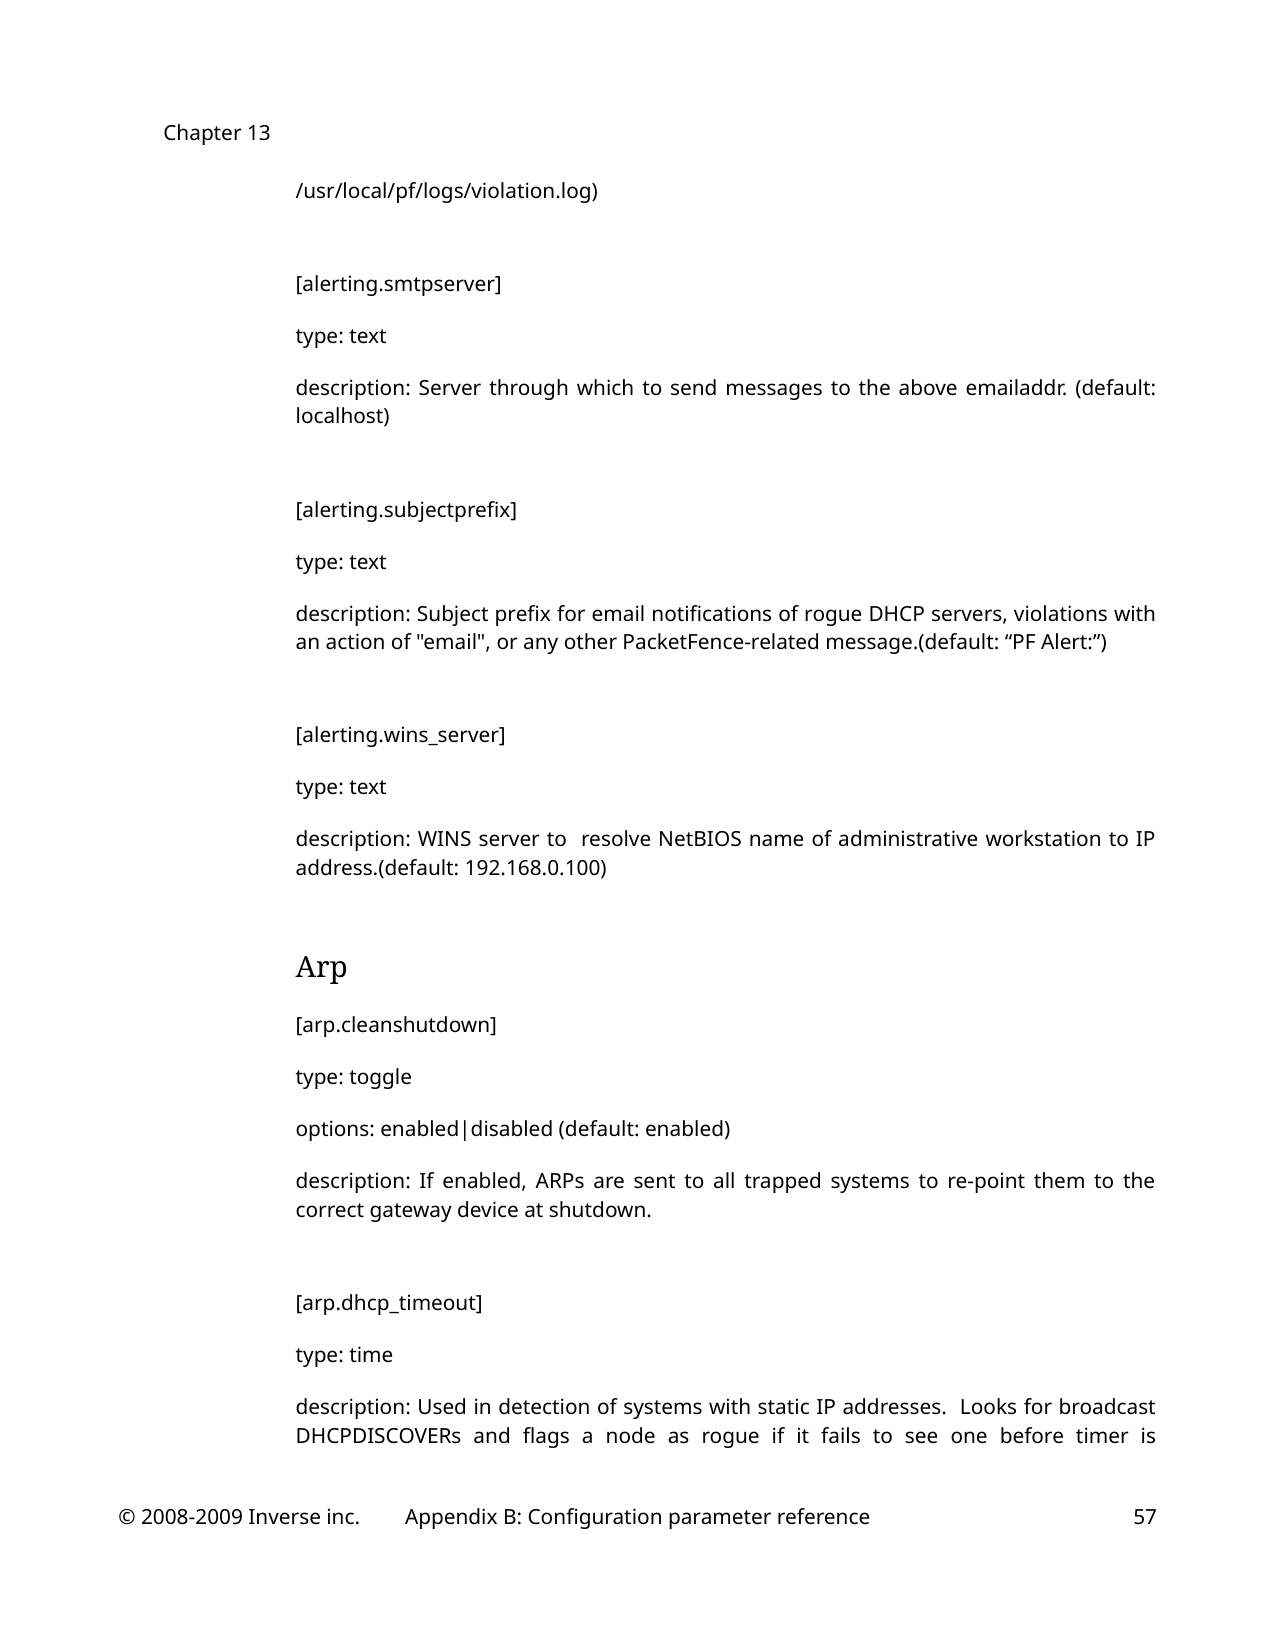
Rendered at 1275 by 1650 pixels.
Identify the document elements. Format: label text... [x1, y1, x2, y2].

text /usr/local/pf/logs/violation.log) [295, 176, 1157, 204]
text description: Server through which to send messages to the above emailaddr. (default: localhost) [295, 373, 1157, 430]
subtitle Arp [295, 946, 1157, 986]
text description: Used in detection of systems with static IP addresses. Looks for broadcast DHCPDISCOVERs and flags a node as rogue if it fails to see one before timer is [295, 1392, 1157, 1449]
text [arp.dhcp_timeout] [295, 1288, 1157, 1317]
text [arp.cleanshutdown] [295, 1010, 1157, 1039]
text [alerting.smtpserver] [295, 269, 1157, 297]
text [alerting.subjectprefix] [295, 495, 1157, 523]
text type: time [295, 1340, 1157, 1369]
text [alerting.wins_server] [295, 720, 1157, 749]
text type: toggle [295, 1062, 1157, 1091]
text description: WINS server to resolve NetBIOS name of administrative workstation to IP address.(default: 192.168.0.100) [295, 824, 1157, 881]
text type: text [295, 321, 1157, 349]
text type: text [295, 547, 1157, 575]
text description: Subject prefix for email notifications of rogue DHCP servers, violations with an action of "email", or any other PacketFence-related message.(default: “PF Alert:”) [295, 599, 1157, 656]
text description: If enabled, ARPs are sent to all trapped systems to re-point them to the correct gateway device at shutdown. [295, 1167, 1157, 1223]
text type: text [295, 772, 1157, 801]
text options: enabled|disabled (default: enabled) [295, 1114, 1157, 1143]
